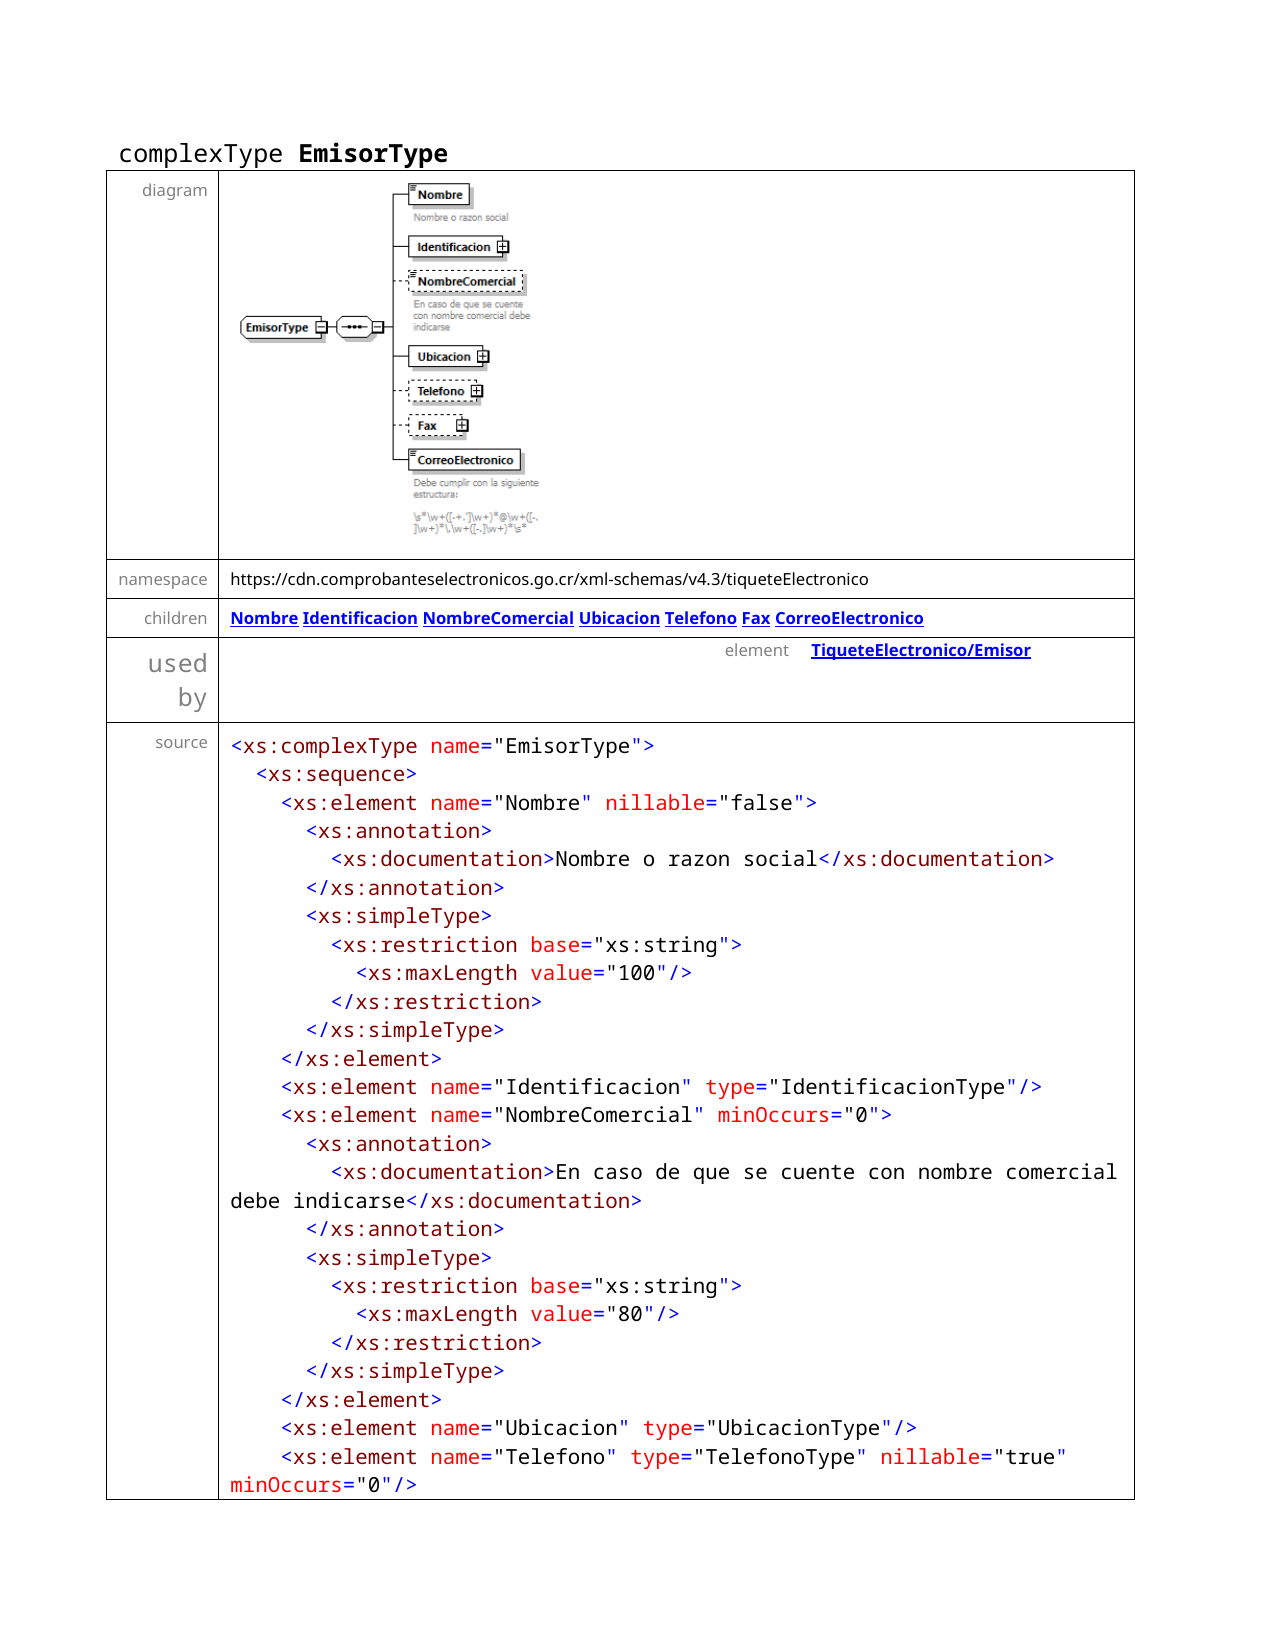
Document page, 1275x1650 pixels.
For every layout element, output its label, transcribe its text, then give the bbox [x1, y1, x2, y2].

table_header TiqueteElectronico/Emisor [800, 638, 1134, 661]
table_cell [219, 638, 1134, 722]
table_cell namespace [107, 560, 218, 598]
table_cell <xs:complexType name="EmisorType"> <xs:sequence> <xs:element name="Nombre" nillable="false"> <xs:annotation> <xs:documentation>Nombre o razon social</xs:documentation> </xs:annotation> <xs:simpleType> <xs:restriction base="xs:string"> <xs:maxLength value="100"/> </xs:restriction> </xs:simpleType> </xs:element> <xs:element name="Identificacion" type="IdentificacionType"/> <xs:element name="NombreComercial" minOccurs="0"> <xs:annotation> <xs:documentation>En caso de que se cuente con nombre comercial debe indicarse</xs:documentation> </xs:annotation> <xs:simpleType> <xs:restriction base="xs:string"> <xs:maxLength value="80"/> </xs:restriction> </xs:simpleType> </xs:element> <xs:element name="Ubicacion" type="UbicacionType"/> <xs:element name="Telefono" type="TelefonoType" nillable="true" minOccurs="0"/> [219, 723, 1134, 1499]
table_cell https://cdn.comprobanteselectronicos.go.cr/xml-schemas/v4.3/tiqueteElectronico [219, 560, 1134, 598]
table_cell children [107, 599, 218, 637]
table_cell used by [107, 638, 218, 722]
table_cell Nombre Identificacion NombreComercial Ubicacion Telefono Fax CorreoElectronico [219, 599, 1134, 637]
picture [230, 178, 549, 551]
table_header diagram [107, 171, 218, 558]
table_cell source [107, 723, 218, 1499]
text complexType EmisorType [118, 136, 1157, 170]
table_header [219, 171, 1134, 558]
table_header element [230, 638, 800, 661]
